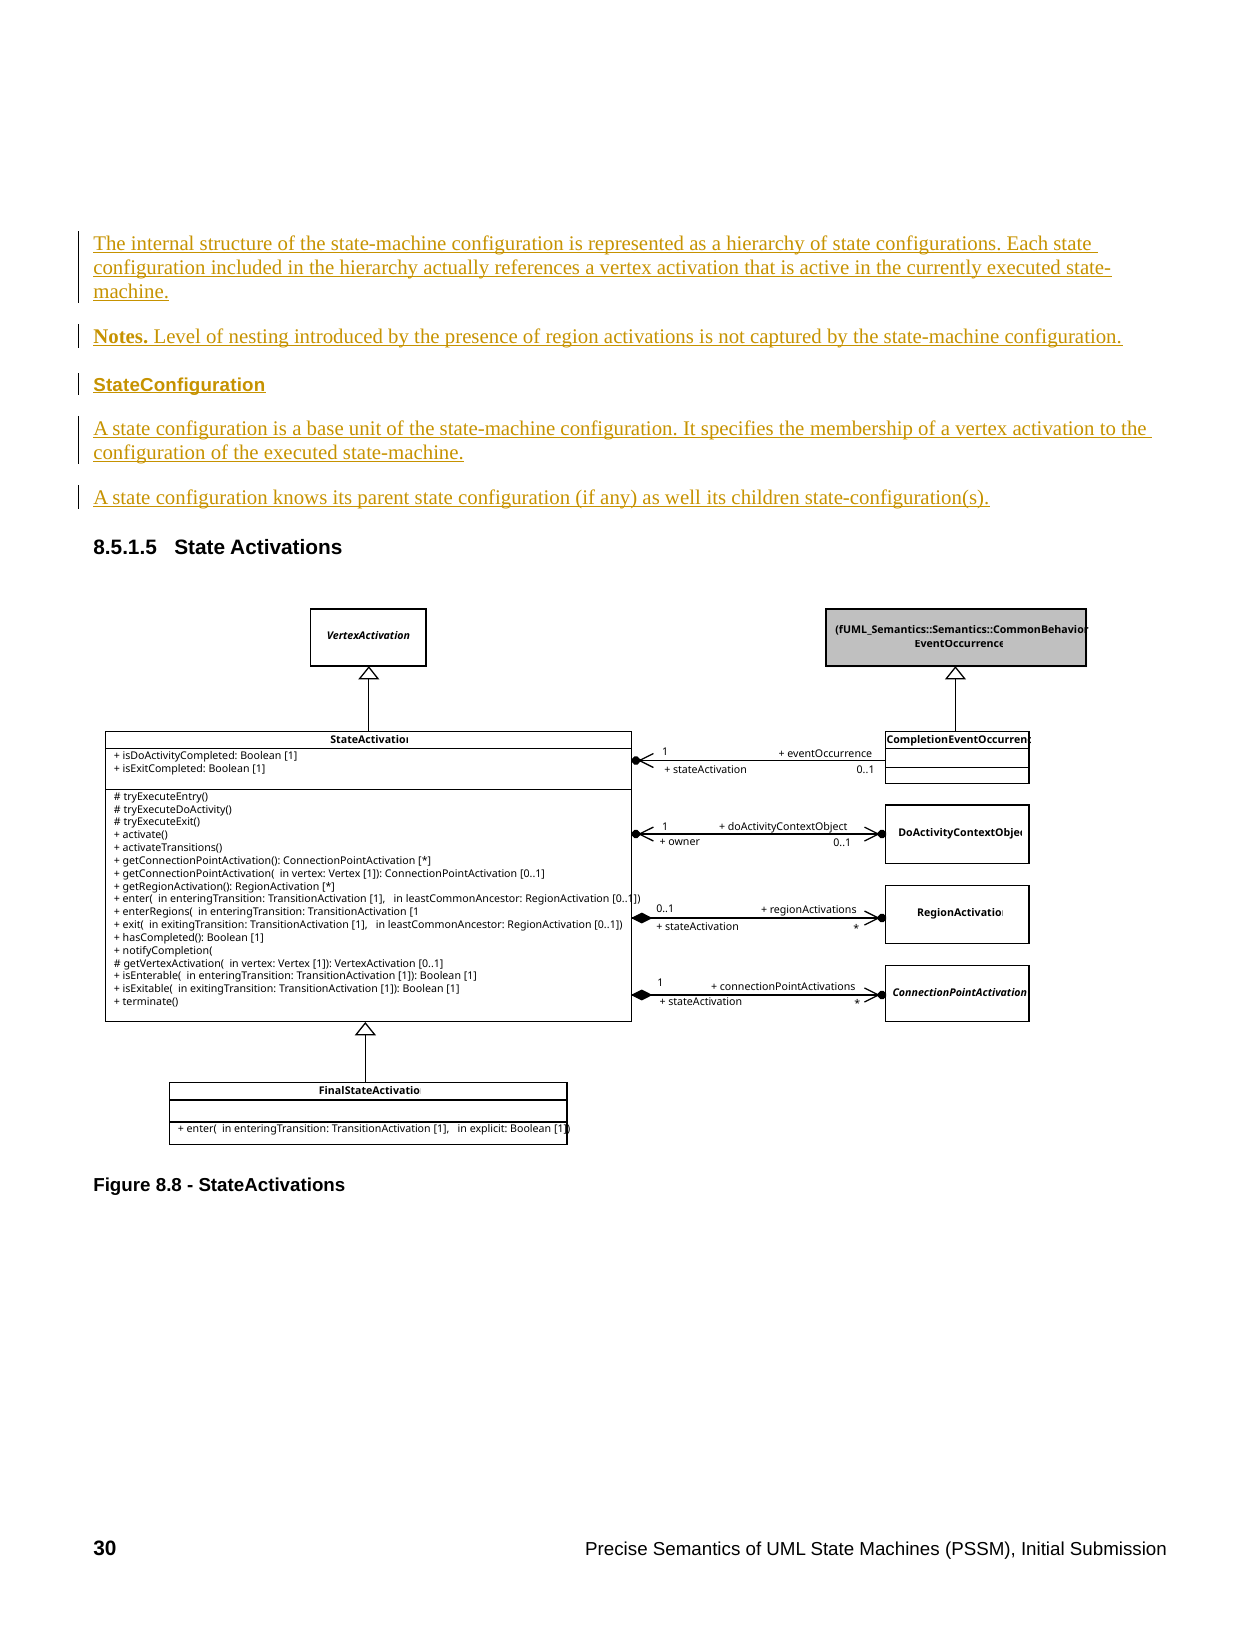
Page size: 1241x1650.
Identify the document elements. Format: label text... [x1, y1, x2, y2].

subtitle State Activations [93, 534, 1164, 559]
subtitle StateConfiguration [93, 373, 1164, 395]
text A state configuration knows its parent state configuration (if any) as well its children state-configuration(s). [93, 485, 1164, 509]
text Notes. Level of nesting introduced by the presence of region activations is not captured by the state-machine configuration. [93, 324, 1164, 348]
text A state configuration is a base unit of the state-machine configuration. It specifies the membership of a vertex activation to the configuration of the executed state-machine. [93, 416, 1164, 464]
text The internal structure of the state-machine configuration is represented as a hierarchy of state configurations. Each state configuration included in the hierarchy actually references a vertex activation that is active in the currently executed state-machine. [93, 231, 1164, 303]
text Figure 8.8 - StateActivations [93, 1173, 1164, 1195]
